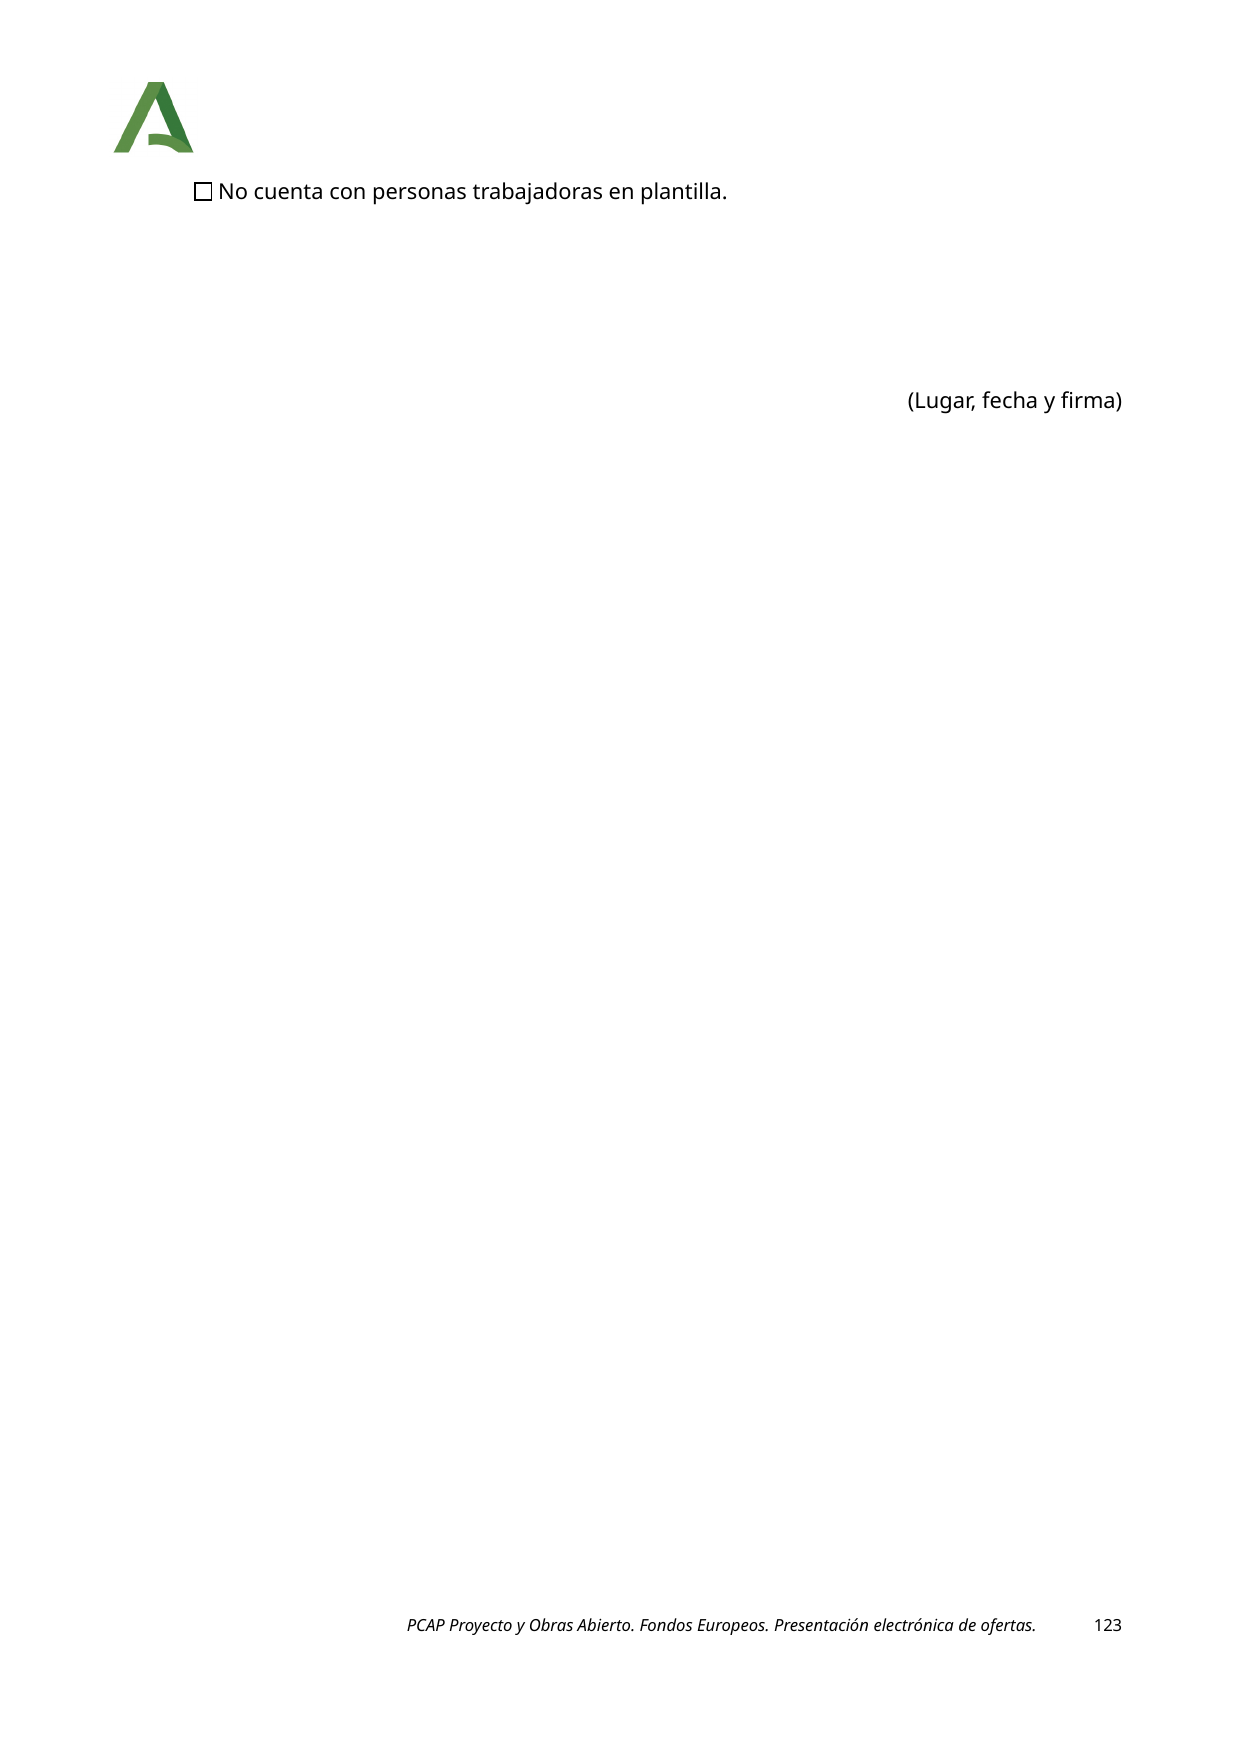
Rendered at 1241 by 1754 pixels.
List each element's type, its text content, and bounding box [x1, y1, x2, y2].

list No cuenta con personas trabajadoras en plantilla. [156, 176, 1122, 206]
text (Lugar, fecha y firma) [118, 385, 1122, 415]
picture [109, 77, 198, 157]
